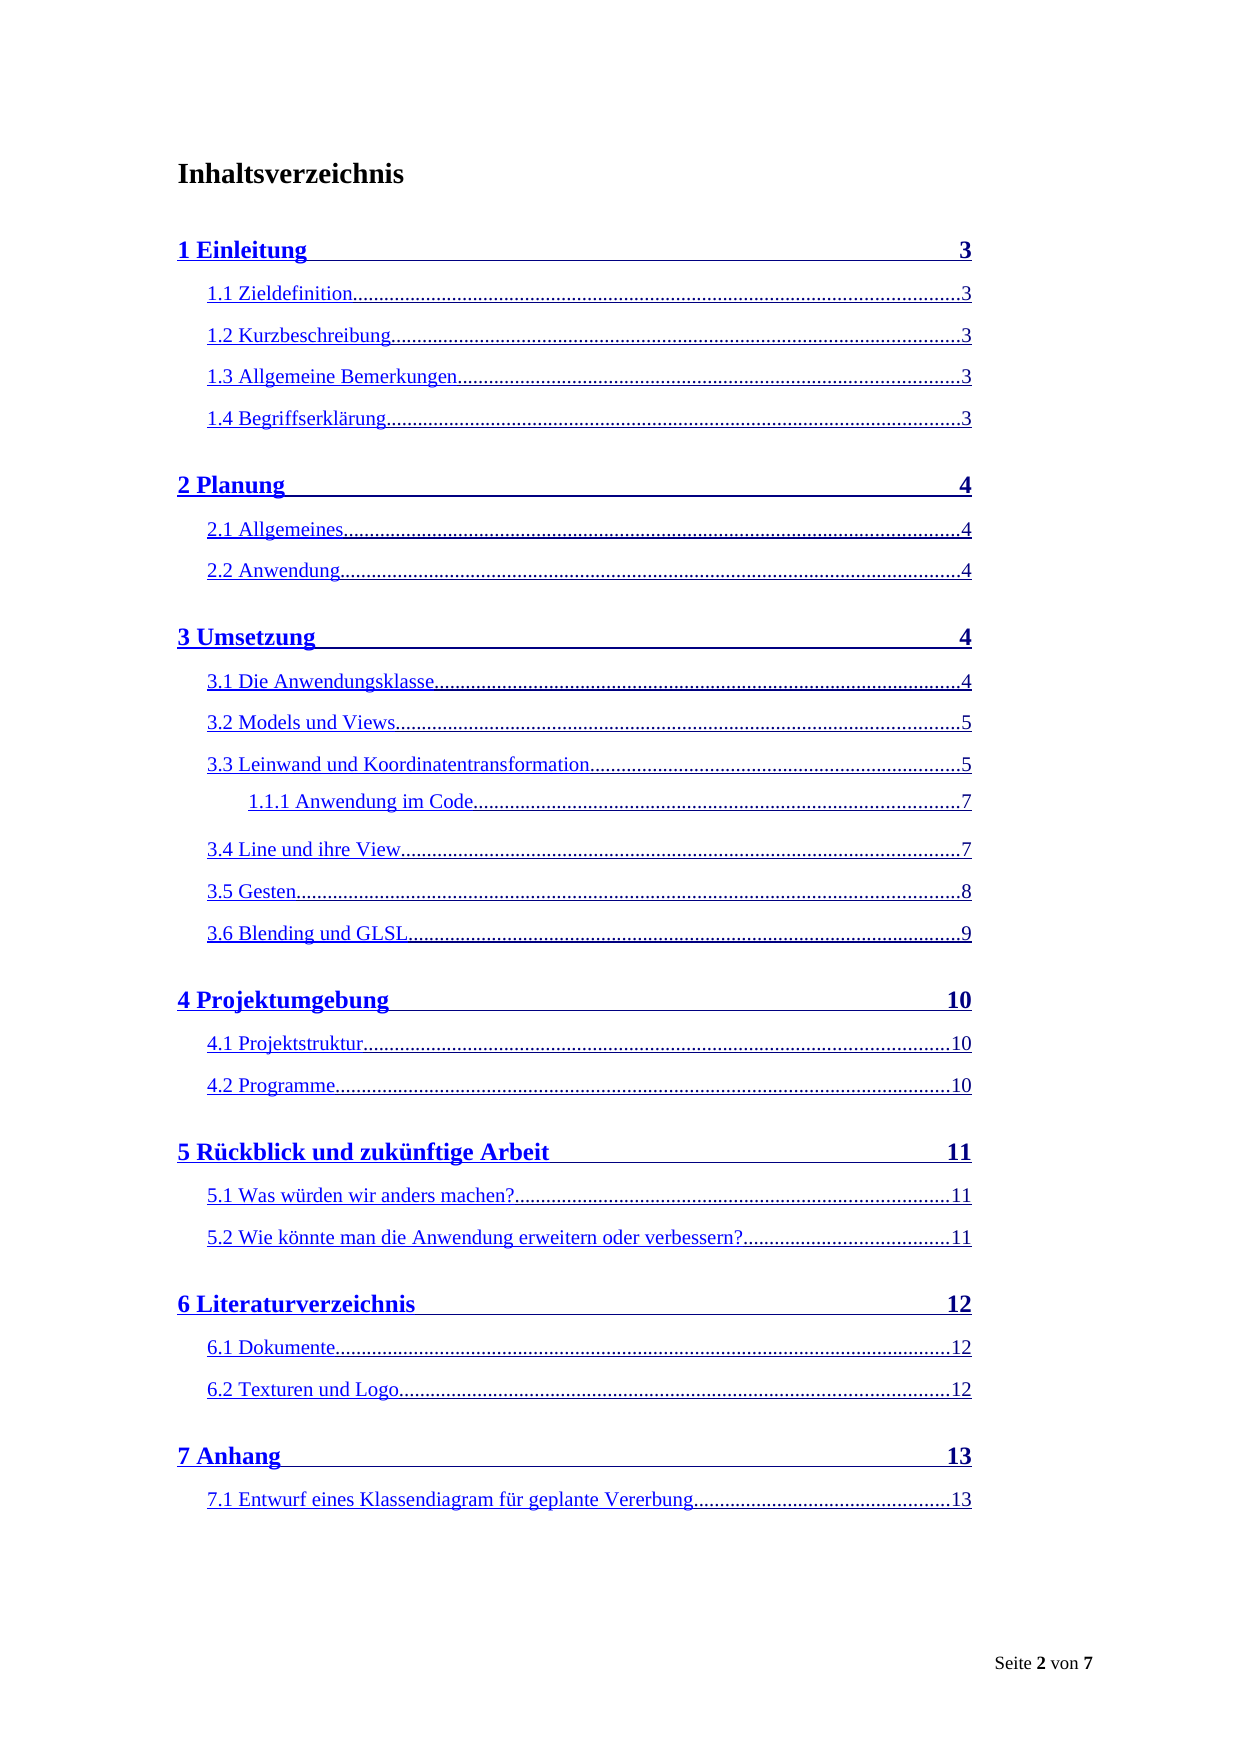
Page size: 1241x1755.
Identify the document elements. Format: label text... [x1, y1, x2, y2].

text 3.1 Die Anwendungsklasse 4 [207, 661, 1093, 693]
text 3.5 Gesten 8 [207, 872, 1093, 903]
text 6 Literaturverzeichnis 12 [177, 1286, 1093, 1318]
text 1 Einleitung 3 [177, 232, 1093, 263]
text 3 Umsetzung 4 [177, 620, 1093, 651]
text 5.1 Was würden wir anders machen? 11 [207, 1176, 1093, 1207]
text 7 Anhang 13 [177, 1438, 1093, 1470]
text 4.1 Projektstruktur 10 [207, 1024, 1093, 1055]
text 3.2 Models und Views 5 [207, 703, 1093, 734]
text 4.2 Programme 10 [207, 1066, 1093, 1097]
text 2 Planung 4 [177, 468, 1093, 499]
text 5.2 Wie könnte man die Anwendung erweitern oder verbessern? 11 [207, 1218, 1093, 1249]
text 4 Projektumgebung 10 [177, 982, 1093, 1013]
text 1.4 Begriffserklärung 3 [207, 399, 1093, 430]
text 6.1 Dokumente 12 [207, 1328, 1093, 1359]
text 1.1 Zieldefinition 3 [207, 274, 1093, 305]
text 3.6 Blending und GLSL 9 [207, 913, 1093, 945]
text 5 Rückblick und zukünftige Arbeit 11 [177, 1134, 1093, 1166]
text 6.2 Texturen und Logo 12 [207, 1370, 1093, 1401]
text 3.3 Leinwand und Koordinatentransformation 5 [207, 745, 1093, 776]
text 1.2 Kurzbeschreibung 3 [207, 316, 1093, 347]
text 7.1 Entwurf eines Klassendiagram für geplante Vererbung 13 [207, 1480, 1093, 1511]
text Inhaltsverzeichnis [177, 156, 1093, 190]
text 2.2 Anwendung 4 [207, 551, 1093, 582]
text 1.3 Allgemeine Bemerkungen 3 [207, 357, 1093, 388]
text 1.1.1 Anwendung im Code 7 [248, 782, 1093, 813]
text 2.1 Allgemeines 4 [207, 509, 1093, 541]
text 3.4 Line und ihre View 7 [207, 830, 1093, 861]
